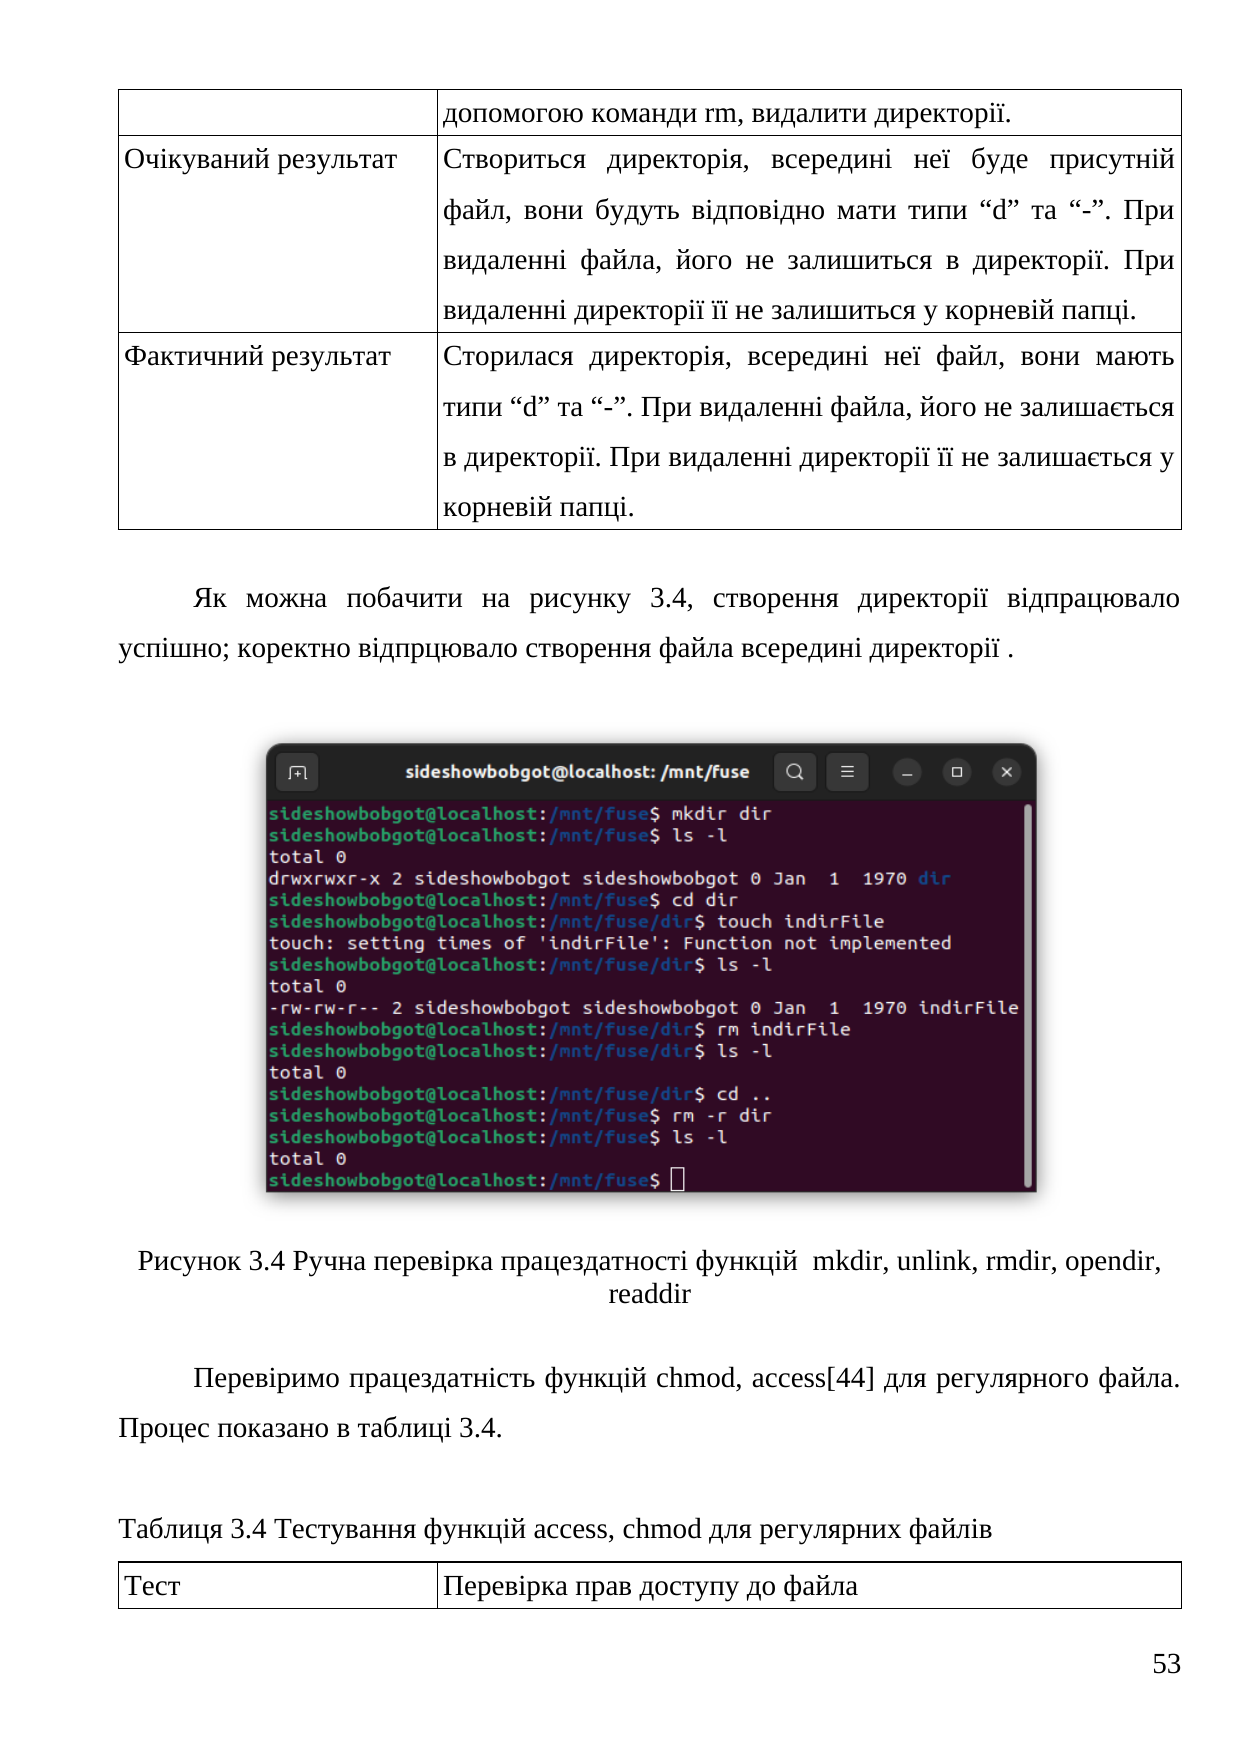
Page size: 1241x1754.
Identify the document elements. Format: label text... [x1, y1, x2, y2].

table_cell [119, 90, 437, 135]
table_header Тест [119, 1563, 437, 1607]
list Тестування функцій access, chmod для регулярних файлів [118, 1511, 1181, 1544]
table_cell Фактичний результат [119, 333, 437, 529]
text Як можна побачити на рисунку 3.4, створення директорії відпрацювало успішно; коректно відпрцювало створення файла всередині директорії . [118, 580, 1181, 664]
table_cell Створиться директорія, всередині неї буде присутній файл, вони будуть відповідно мати типи “d” та “-”. При видаленні файла, його не залишиться в директорії. При видаленні директорії її не залишиться у корневій папці. [438, 136, 1181, 332]
table_cell допомогою команди rm, видалити директорії. [438, 90, 1181, 135]
table_header Перевірка прав доступу до файла [438, 1563, 1181, 1607]
table_cell Сторилася директорія, всередині неї файл, вони мають типи “d” та “-”. При видаленні файла, його не залишається в директорії. При видаленні директорії її не залишається у корневій папці. [438, 333, 1181, 529]
picture [235, 718, 1068, 1226]
list Ручна перевірка працездатності функцій mkdir, unlink, rmdir, opendir, readdir [118, 1226, 1181, 1310]
table_cell Очікуваний результат [119, 136, 437, 332]
text Перевіримо працездатність функцій chmod, access[44] для регулярного файла. Процес показано в таблиці 3.4. [118, 1360, 1181, 1444]
